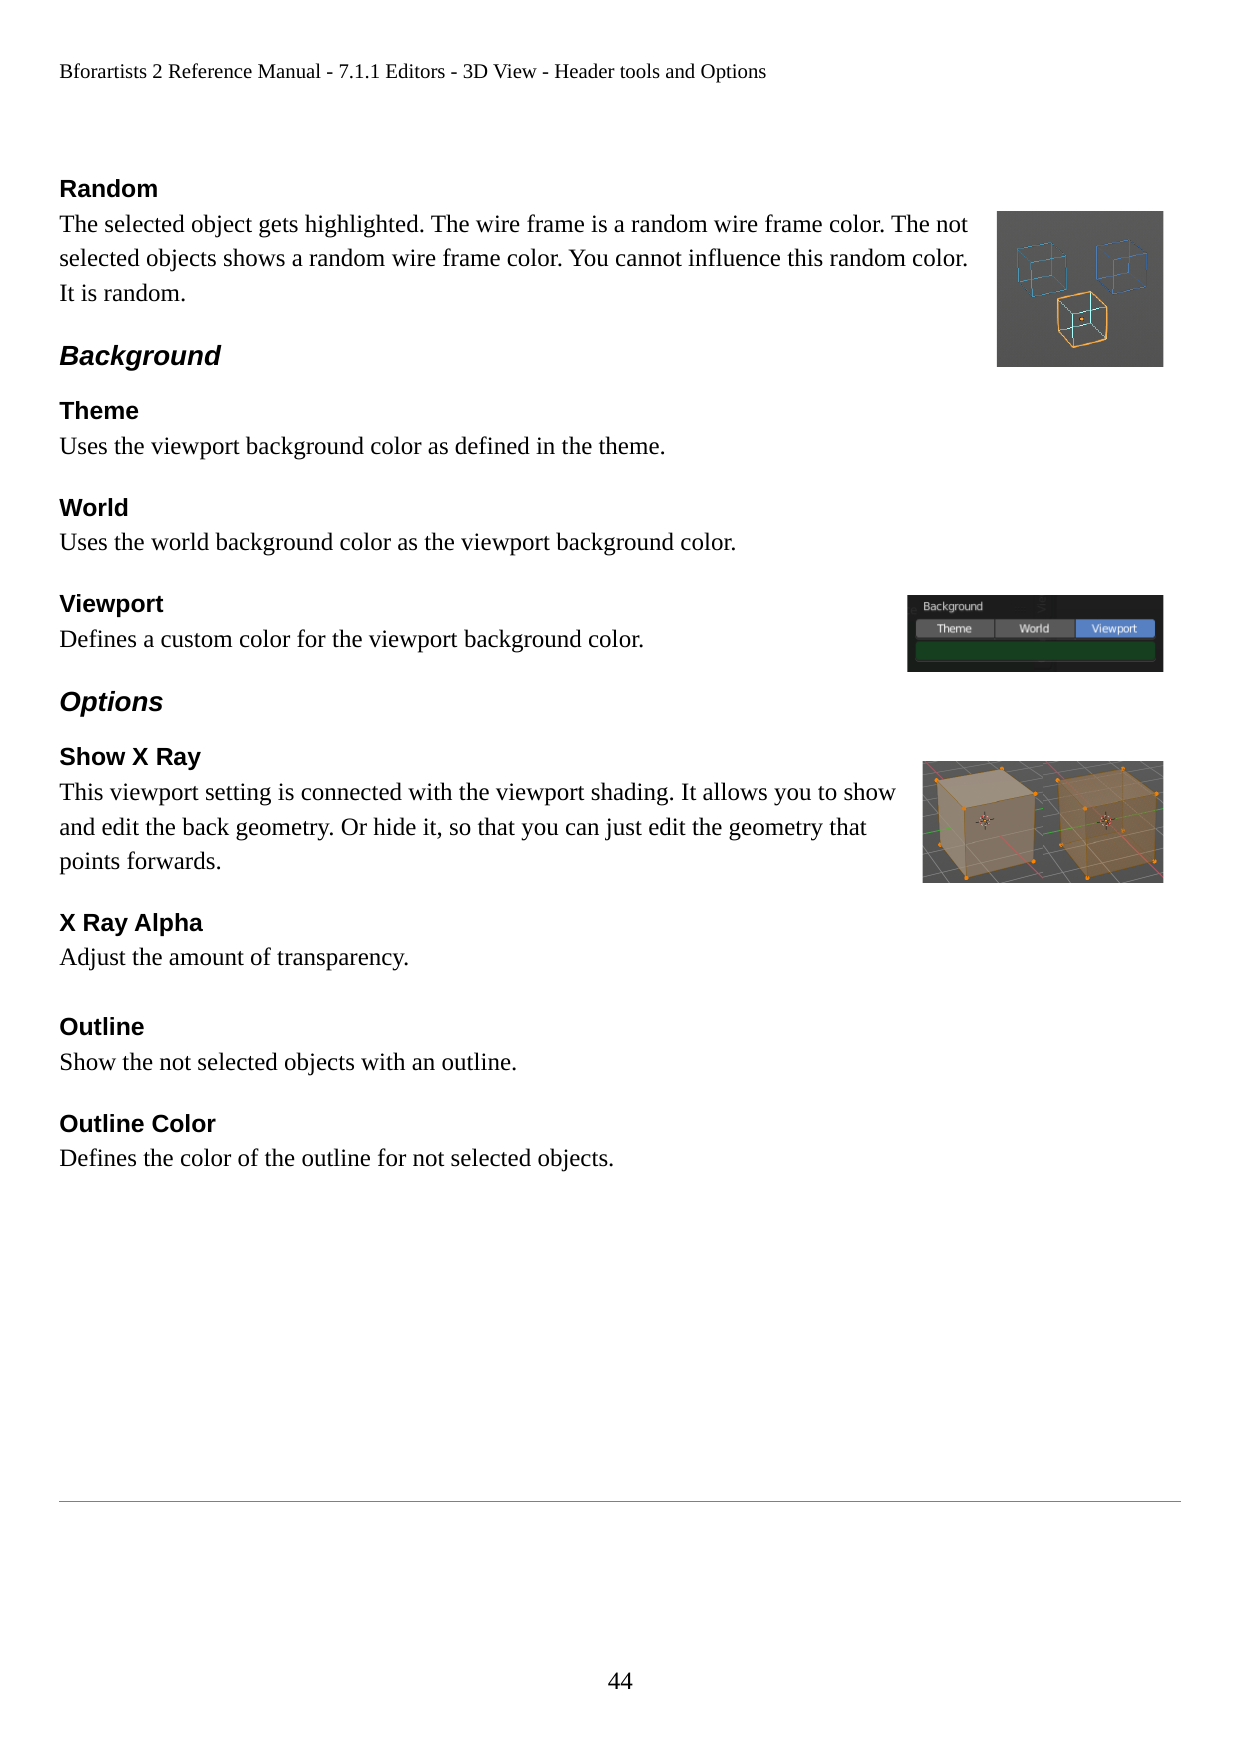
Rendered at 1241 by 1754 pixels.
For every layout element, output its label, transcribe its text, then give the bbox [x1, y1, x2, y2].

subtitle Background [59, 339, 1181, 371]
text Uses the world background color as the viewport background color. [59, 527, 1181, 556]
picture [907, 595, 1164, 672]
text Defines a custom color for the viewport background color. [59, 624, 907, 653]
text The selected object gets highlighted. The wire frame is a random wire frame color. The not selected objects shows a random wire frame color. You cannot influence this random color. It is random. [59, 209, 1181, 307]
picture [922, 761, 1164, 883]
text This viewport setting is connected with the viewport shading. It allows you to show and edit the back geometry. Or hide it, so that you can just edit the geometry that points forwards. [59, 777, 922, 875]
subtitle World [59, 493, 1181, 521]
text Defines the color of the outline for not selected objects. [59, 1143, 1181, 1172]
text Show the not selected objects with an outline. [59, 1047, 1181, 1076]
subtitle Viewport [59, 589, 1181, 618]
subtitle Outline Color [59, 1109, 1181, 1137]
text Adjust the amount of transparency. [59, 942, 1181, 971]
subtitle Random [59, 174, 1181, 203]
picture [996, 211, 1164, 367]
subtitle Outline [59, 1012, 1181, 1041]
subtitle X Ray Alpha [59, 908, 1181, 936]
text Uses the viewport background color as defined in the theme. [59, 431, 1181, 460]
subtitle Theme [59, 396, 1181, 425]
subtitle Options [59, 685, 1181, 717]
subtitle Show X Ray [59, 742, 1181, 771]
